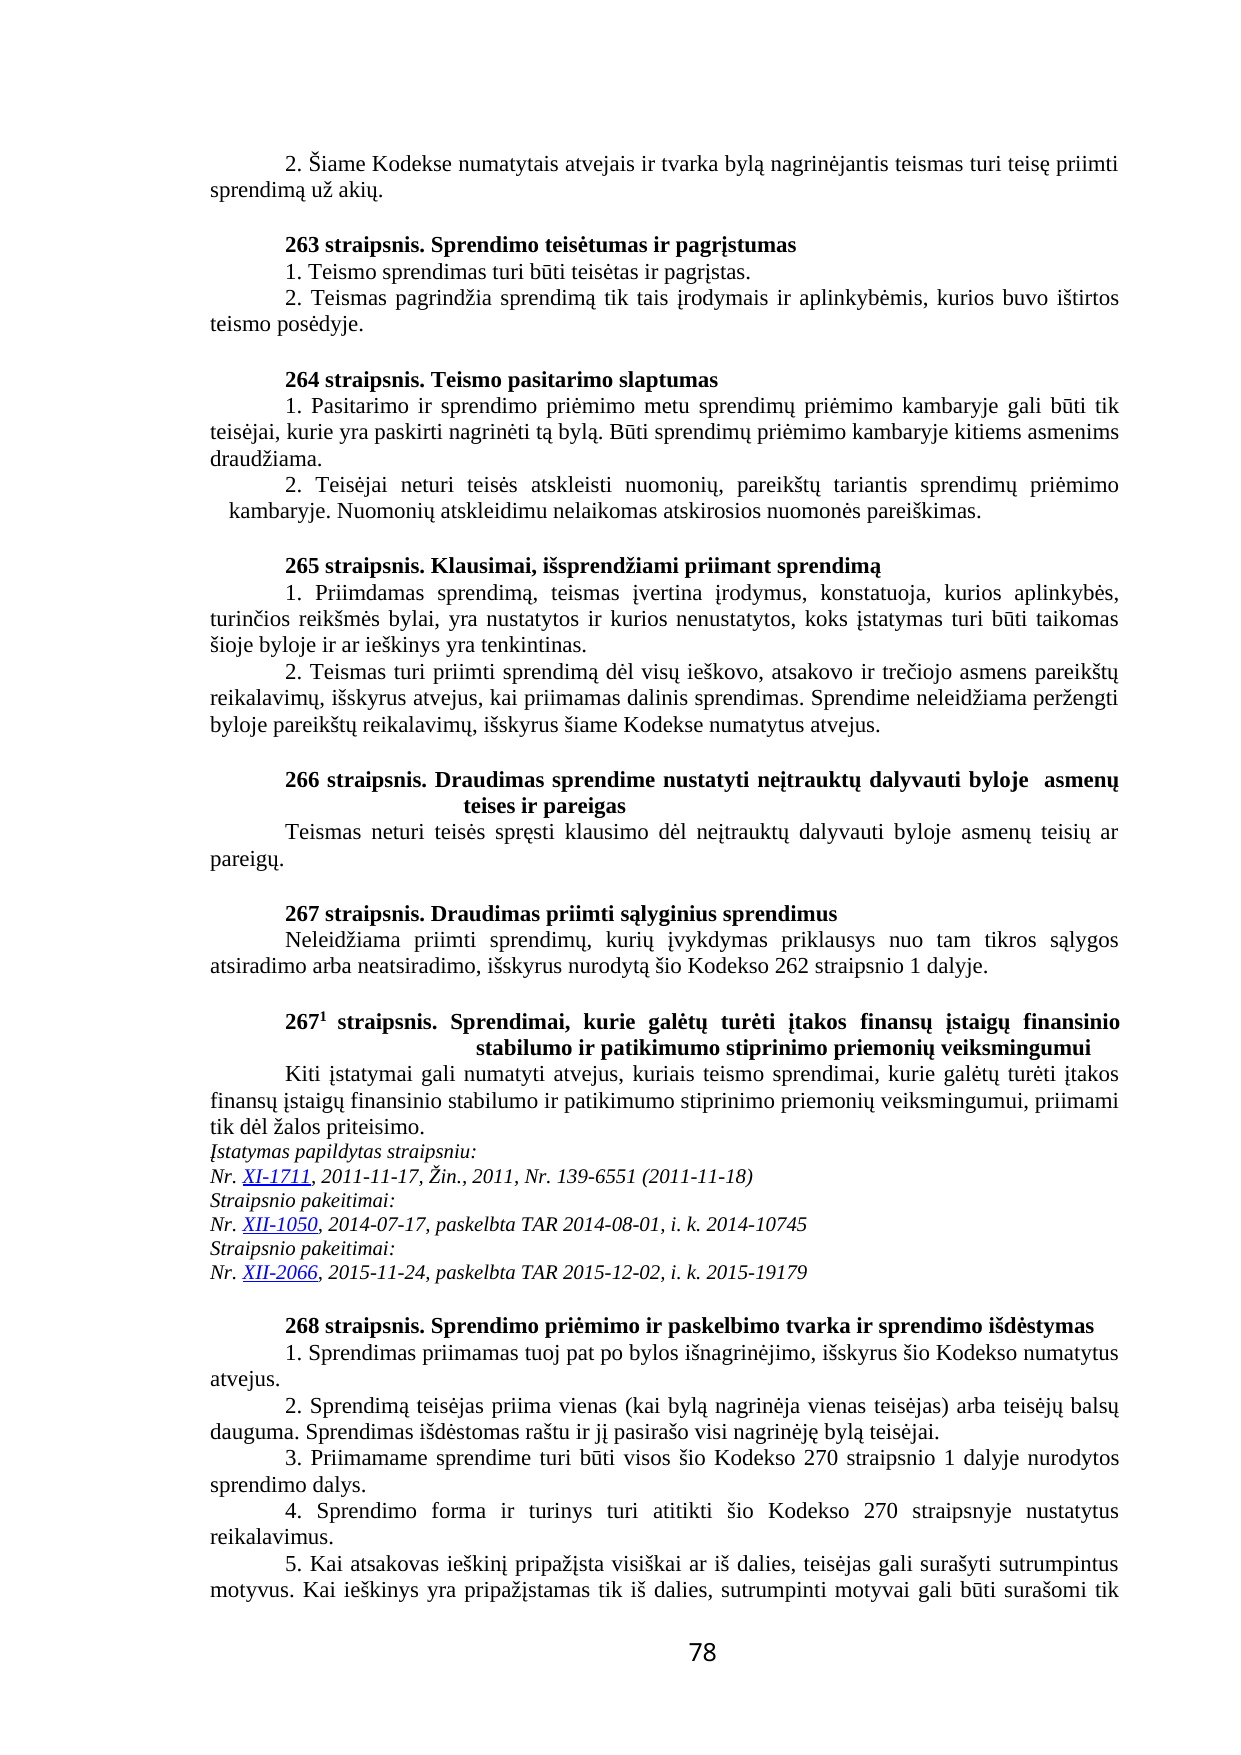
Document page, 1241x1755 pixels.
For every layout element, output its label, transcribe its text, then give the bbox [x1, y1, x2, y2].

text 2. Sprendimą teisėjas priima vienas (kai bylą nagrinėja vienas teisėjas) arba teisėjų balsų dauguma. Sprendimas išdėstomas raštu ir jį pasirašo visi nagrinėję bylą teisėjai. [210, 1392, 1120, 1444]
text Straipsnio pakeitimai: [210, 1188, 1120, 1212]
text Neleidžiama priimti sprendimų, kurių įvykdymas priklausys nuo tam tikros sąlygos atsiradimo arba neatsiradimo, išskyrus nurodytą šio Kodekso 262 straipsnio 1 dalyje. [210, 926, 1120, 979]
text Nr. XI-1711, 2011-11-17, Žin., 2011, Nr. 139-6551 (2011-11-18) [210, 1163, 1120, 1188]
text 268 straipsnis. Sprendimo priėmimo ir paskelbimo tvarka ir sprendimo išdėstymas [285, 1313, 1120, 1339]
text 1. Priimdamas sprendimą, teismas įvertina įrodymus, konstatuoja, kurios aplinkybės, turinčios reikšmės bylai, yra nustatytos ir kurios nenustatytos, koks įstatymas turi būti taikomas šioje byloje ir ar ieškinys yra tenkintinas. [210, 579, 1120, 658]
text 1. Pasitarimo ir sprendimo priėmimo metu sprendimų priėmimo kambaryje gali būti tik teisėjai, kurie yra paskirti nagrinėti tą bylą. Būti sprendimų priėmimo kambaryje kitiems asmenims draudžiama. [210, 392, 1120, 471]
text 5. Kai atsakovas ieškinį pripažįsta visiškai ar iš dalies, teisėjas gali surašyti sutrumpintus motyvus. Kai ieškinys yra pripažįstamas tik iš dalies, sutrumpinti motyvai gali būti surašomi tik [210, 1550, 1120, 1602]
text 4. Sprendimo forma ir turinys turi atitikti šio Kodekso 270 straipsnyje nustatytus reikalavimus. [210, 1497, 1120, 1550]
text 2. Teismas turi priimti sprendimą dėl visų ieškovo, atsakovo ir trečiojo asmens pareikštų reikalavimų, išskyrus atvejus, kai priimamas dalinis sprendimas. Sprendime neleidžiama peržengti byloje pareikštų reikalavimų, išskyrus šiame Kodekse numatytus atvejus. [210, 658, 1120, 737]
text Teismas neturi teisės spręsti klausimo dėl neįtrauktų dalyvauti byloje asmenų teisių ar pareigų. [210, 818, 1120, 871]
text 2671 straipsnis. Sprendimai, kurie galėtų turėti įtakos finansų įstaigų finansinio stabilumo ir patikimumo stiprinimo priemonių veiksmingumui [285, 1008, 1120, 1060]
text 2. Šiame Kodekse numatytais atvejais ir tvarka bylą nagrinėjantis teismas turi teisę priimti sprendimą už akių. [210, 150, 1120, 203]
text 1. Sprendimas priimamas tuoj pat po bylos išnagrinėjimo, išskyrus šio Kodekso numatytus atvejus. [210, 1339, 1120, 1392]
text 265 straipsnis. Klausimai, išsprendžiami priimant sprendimą [210, 552, 1120, 579]
text Straipsnio pakeitimai: [210, 1236, 1120, 1260]
text Kiti įstatymai gali numatyti atvejus, kuriais teismo sprendimai, kurie galėtų turėti įtakos finansų įstaigų finansinio stabilumo ir patikimumo stiprinimo priemonių veiksmingumui, priimami tik dėl žalos priteisimo. [210, 1060, 1120, 1139]
text 267 straipsnis. Draudimas priimti sąlyginius sprendimus [210, 900, 1120, 926]
text 3. Priimamame sprendime turi būti visos šio Kodekso 270 straipsnio 1 dalyje nurodytos sprendimo dalys. [210, 1444, 1120, 1497]
text Nr. XII-2066, 2015-11-24, paskelbta TAR 2015-12-02, i. k. 2015-19179 [210, 1260, 1120, 1284]
text Įstatymas papildytas straipsniu: [210, 1139, 1120, 1163]
text Nr. XII-1050, 2014-07-17, paskelbta TAR 2014-08-01, i. k. 2014-10745 [210, 1212, 1120, 1236]
text 266 straipsnis. Draudimas sprendime nustatyti neįtrauktų dalyvauti byloje asmenų teises ir pareigas [285, 766, 1120, 818]
text 2. Teismas pagrindžia sprendimą tik tais įrodymais ir aplinkybėmis, kurios buvo ištirtos teismo posėdyje. [210, 284, 1120, 337]
text 264 straipsnis. Teismo pasitarimo slaptumas [210, 366, 1120, 392]
text 1. Teismo sprendimas turi būti teisėtas ir pagrįstas. [210, 258, 1120, 284]
text 263 straipsnis. Sprendimo teisėtumas ir pagrįstumas [210, 231, 1120, 258]
text 2. Teisėjai neturi teisės atskleisti nuomonių, pareikštų tariantis sprendimų priėmimo kambaryje. Nuomonių atskleidimu nelaikomas atskirosios nuomonės pareiškimas. [229, 471, 1120, 524]
